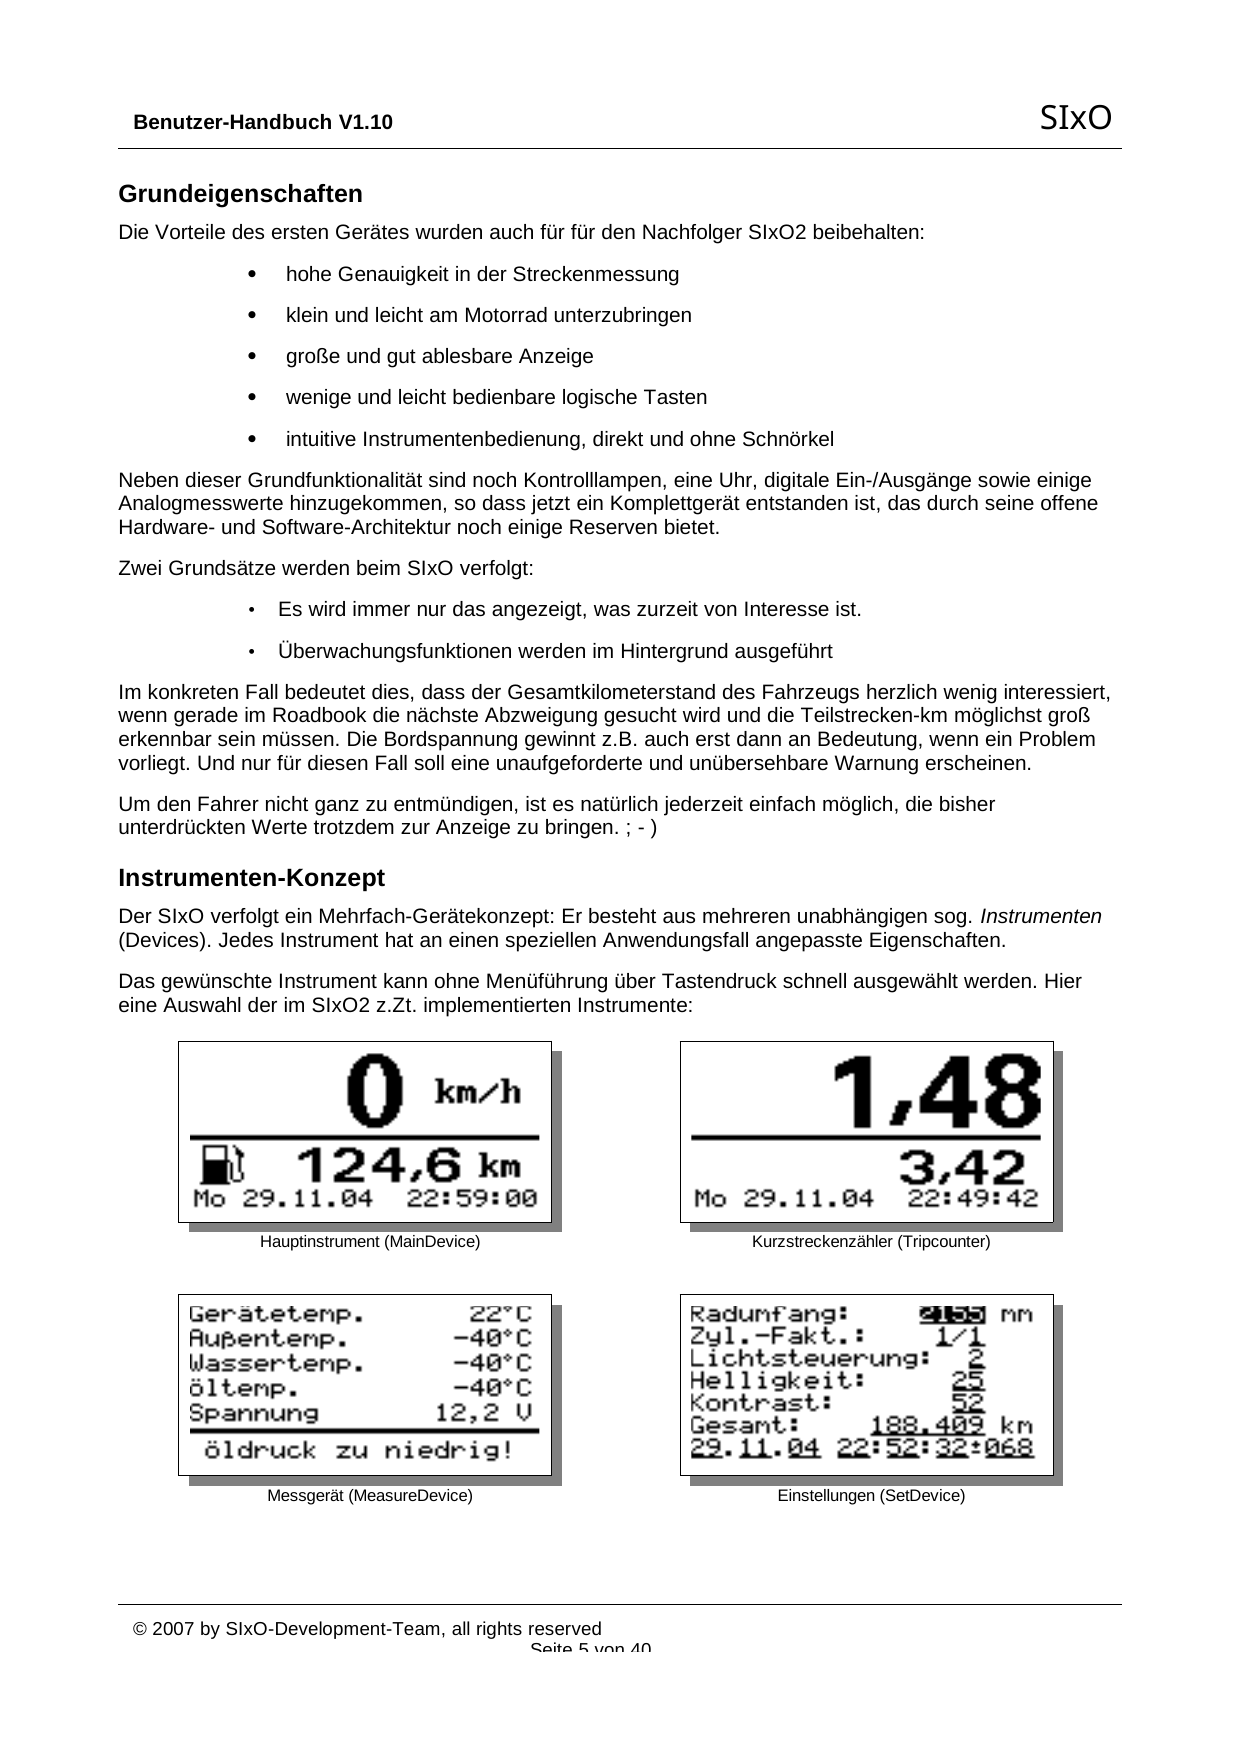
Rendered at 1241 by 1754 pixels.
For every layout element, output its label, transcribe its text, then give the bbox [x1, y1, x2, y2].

table_header [120, 1053, 621, 1288]
picture [190, 1306, 540, 1464]
list klein und leicht am Motorrad unterzubringen [248, 303, 1122, 327]
table_cell [621, 1288, 1122, 1463]
subtitle Instrumenten-Konzept [118, 864, 1122, 892]
table_header [621, 1053, 1122, 1288]
list Es wird immer nur das angezeigt, was zurzeit von Interesse ist. [248, 598, 1122, 621]
list wenige und leicht bedienbare logische Tasten [248, 386, 1122, 409]
picture [691, 1052, 1041, 1210]
text Zwei Grundsätze werden beim SIxO verfolgt: [118, 557, 1122, 580]
text Die Vorteile des ersten Gerätes wurden auch für für den Nachfolger SIxO2 beibehalten: [118, 221, 1122, 244]
list große und gut ablesbare Anzeige [248, 344, 1122, 368]
picture [190, 1052, 540, 1210]
list Überwachungsfunktionen werden im Hintergrund ausgeführt [248, 639, 1122, 663]
text Neben dieser Grundfunktionalität sind noch Kontrolllampen, eine Uhr, digitale Ein-/Ausgänge sowie einige Analogmesswerte hinzugekommen, so dass jetzt ein Komplettgerät entstanden ist, das durch seine offene Hardware- und Software-Architektur noch einige Reserven bietet. [118, 468, 1122, 539]
list hohe Genauigkeit in der Streckenmessung [248, 262, 1122, 286]
table_header [120, 1035, 621, 1052]
text Um den Fahrer nicht ganz zu entmündigen, ist es natürlich jederzeit einfach möglich, die bisher unterdrückten Werte trotzdem zur Anzeige zu bringen. ; - ) [118, 792, 1122, 839]
table_cell [120, 1288, 621, 1463]
text Der SIxO verfolgt ein Mehrfach-Gerätekonzept: Er besteht aus mehreren unabhängigen sog. Instrumenten (Devices). Jedes Instrument hat an einen speziellen Anwendungsfall angepasste Eigenschaften. [118, 905, 1122, 952]
table_cell [621, 1464, 1122, 1511]
picture [691, 1306, 1041, 1464]
list intuitive Instrumentenbedienung, direkt und ohne Schnörkel [248, 427, 1122, 451]
text Das gewünschte Instrument kann ohne Menüführung über Tastendruck schnell ausgewählt werden. Hier eine Auswahl der im SIxO2 z.Zt. implementierten Instrumente: [118, 970, 1122, 1017]
text Im konkreten Fall bedeutet dies, dass der Gesamtkilometerstand des Fahrzeugs herzlich wenig interessiert, wenn gerade im Roadbook die nächste Abzweigung gesucht wird und die Teilstrecken-km möglichst groß erkennbar sein müssen. Die Bordspannung gewinnt z.B. auch erst dann an Bedeutung, wenn ein Problem vorliegt. Und nur für diesen Fall soll eine unaufgeforderte und unübersehbare Warnung erscheinen. [118, 680, 1122, 774]
subtitle Grundeigenschaften [118, 180, 1122, 208]
table_cell [120, 1464, 621, 1511]
table_header [621, 1035, 1122, 1052]
